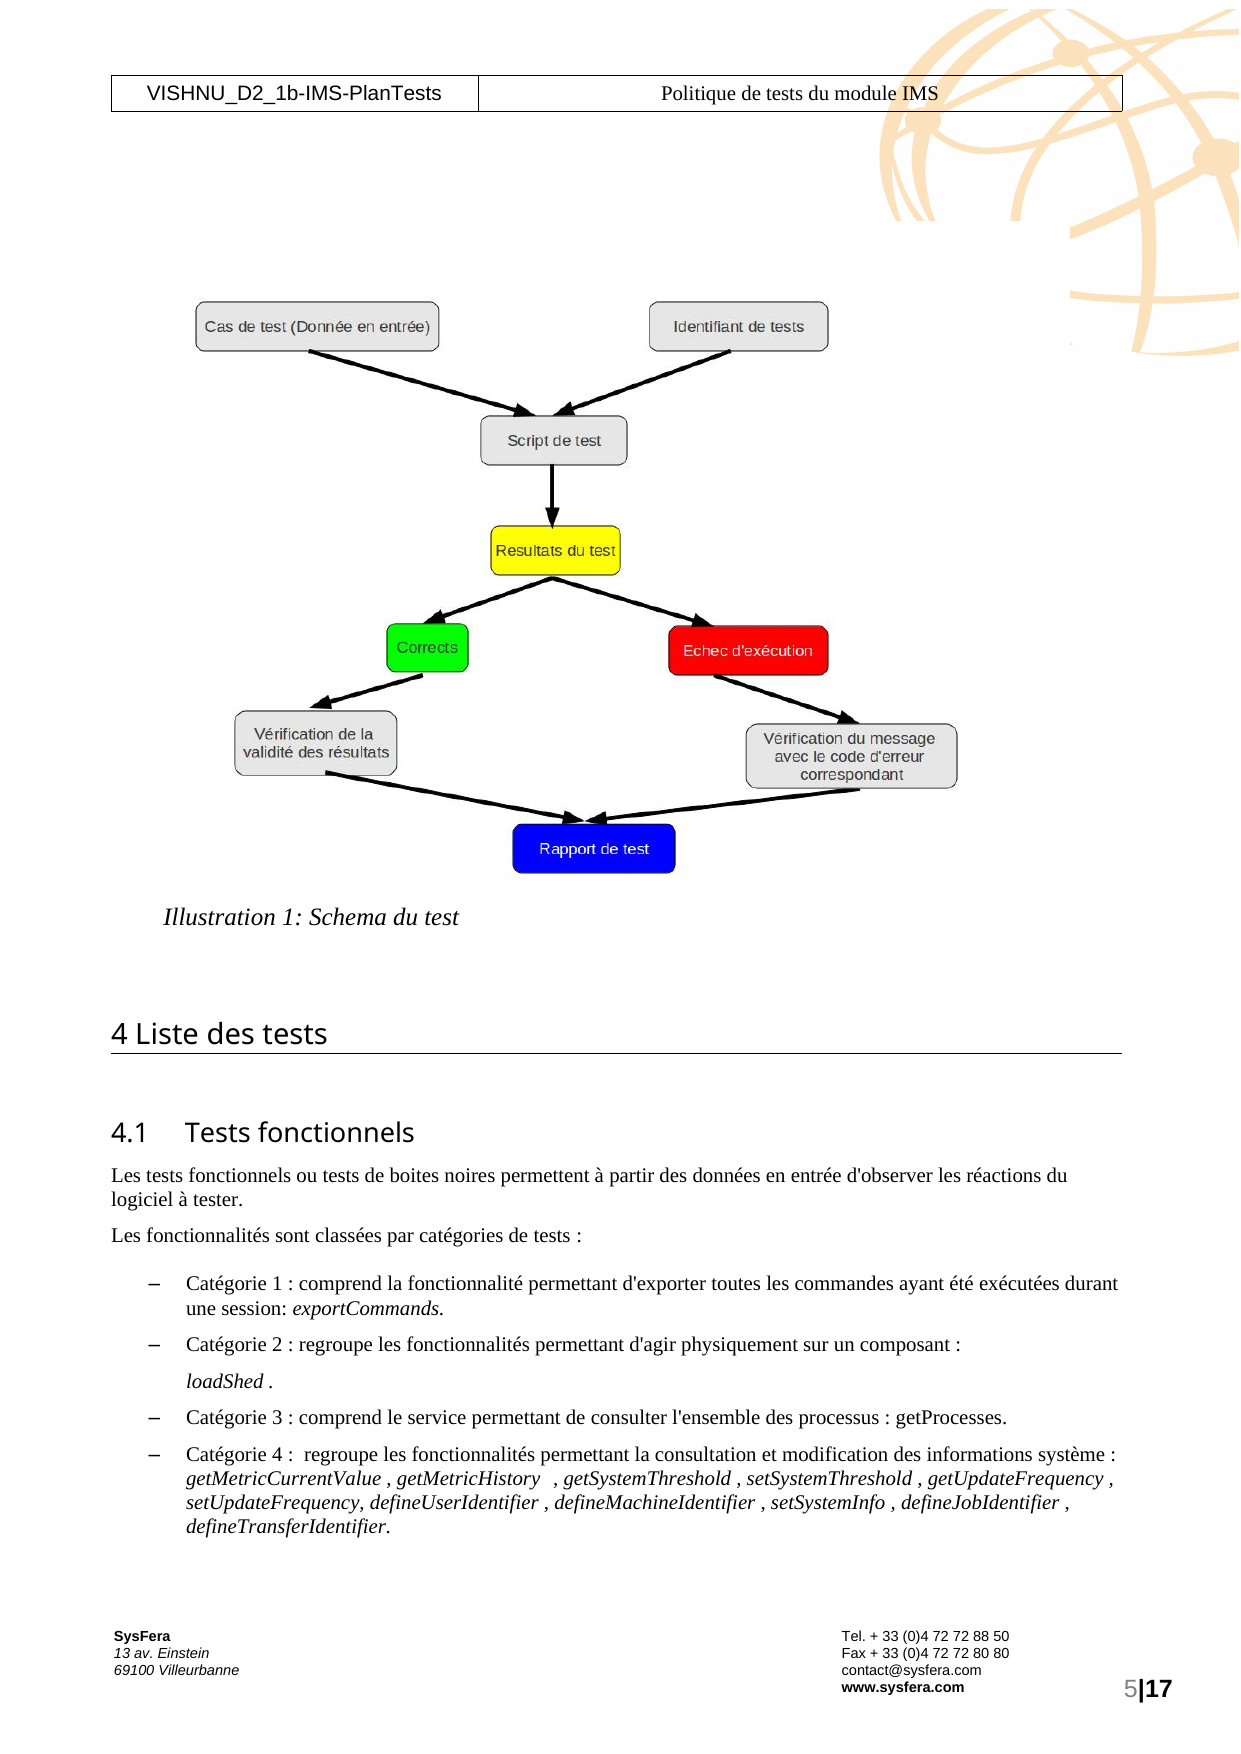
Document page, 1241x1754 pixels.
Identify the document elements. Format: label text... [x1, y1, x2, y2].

list Catégorie 1 : comprend la fonctionnalité permettant d'exporter toutes les commandes ayant été exécutées durant une session: exportCommands. [148, 1271, 1122, 1319]
list loadShed . [148, 1368, 1122, 1393]
text Les tests fonctionnels ou tests de boites noires permettent à partir des données en entrée d'observer les réactions du logiciel à tester. [111, 1163, 1122, 1211]
picture [1, 9, 1239, 902]
list Catégorie 4 : regroupe les fonctionnalités permettant la consultation et modification des informations système : getMetricCurrentValue , getMetricHistory , getSystemThreshold , setSystemThreshold , getUpdateFrequency , setUpdateFrequency, defineUserIdentifier , defineMachineIdentifier , setSystemInfo , defineJobIdentifier , defineTransferIdentifier. [148, 1442, 1122, 1538]
text Les fonctionnalités sont classées par catégories de tests : [111, 1223, 1122, 1247]
subtitle Liste des tests [111, 1013, 1122, 1053]
text Illustration 1: Schema du test [163, 902, 1070, 931]
subtitle Tests fonctionnels [111, 1113, 1122, 1150]
list Catégorie 3 : comprend le service permettant de consulter l'ensemble des processus : getProcesses. [148, 1405, 1122, 1429]
list Catégorie 2 : regroupe les fonctionnalités permettant d'agir physiquement sur un composant : [148, 1332, 1122, 1356]
